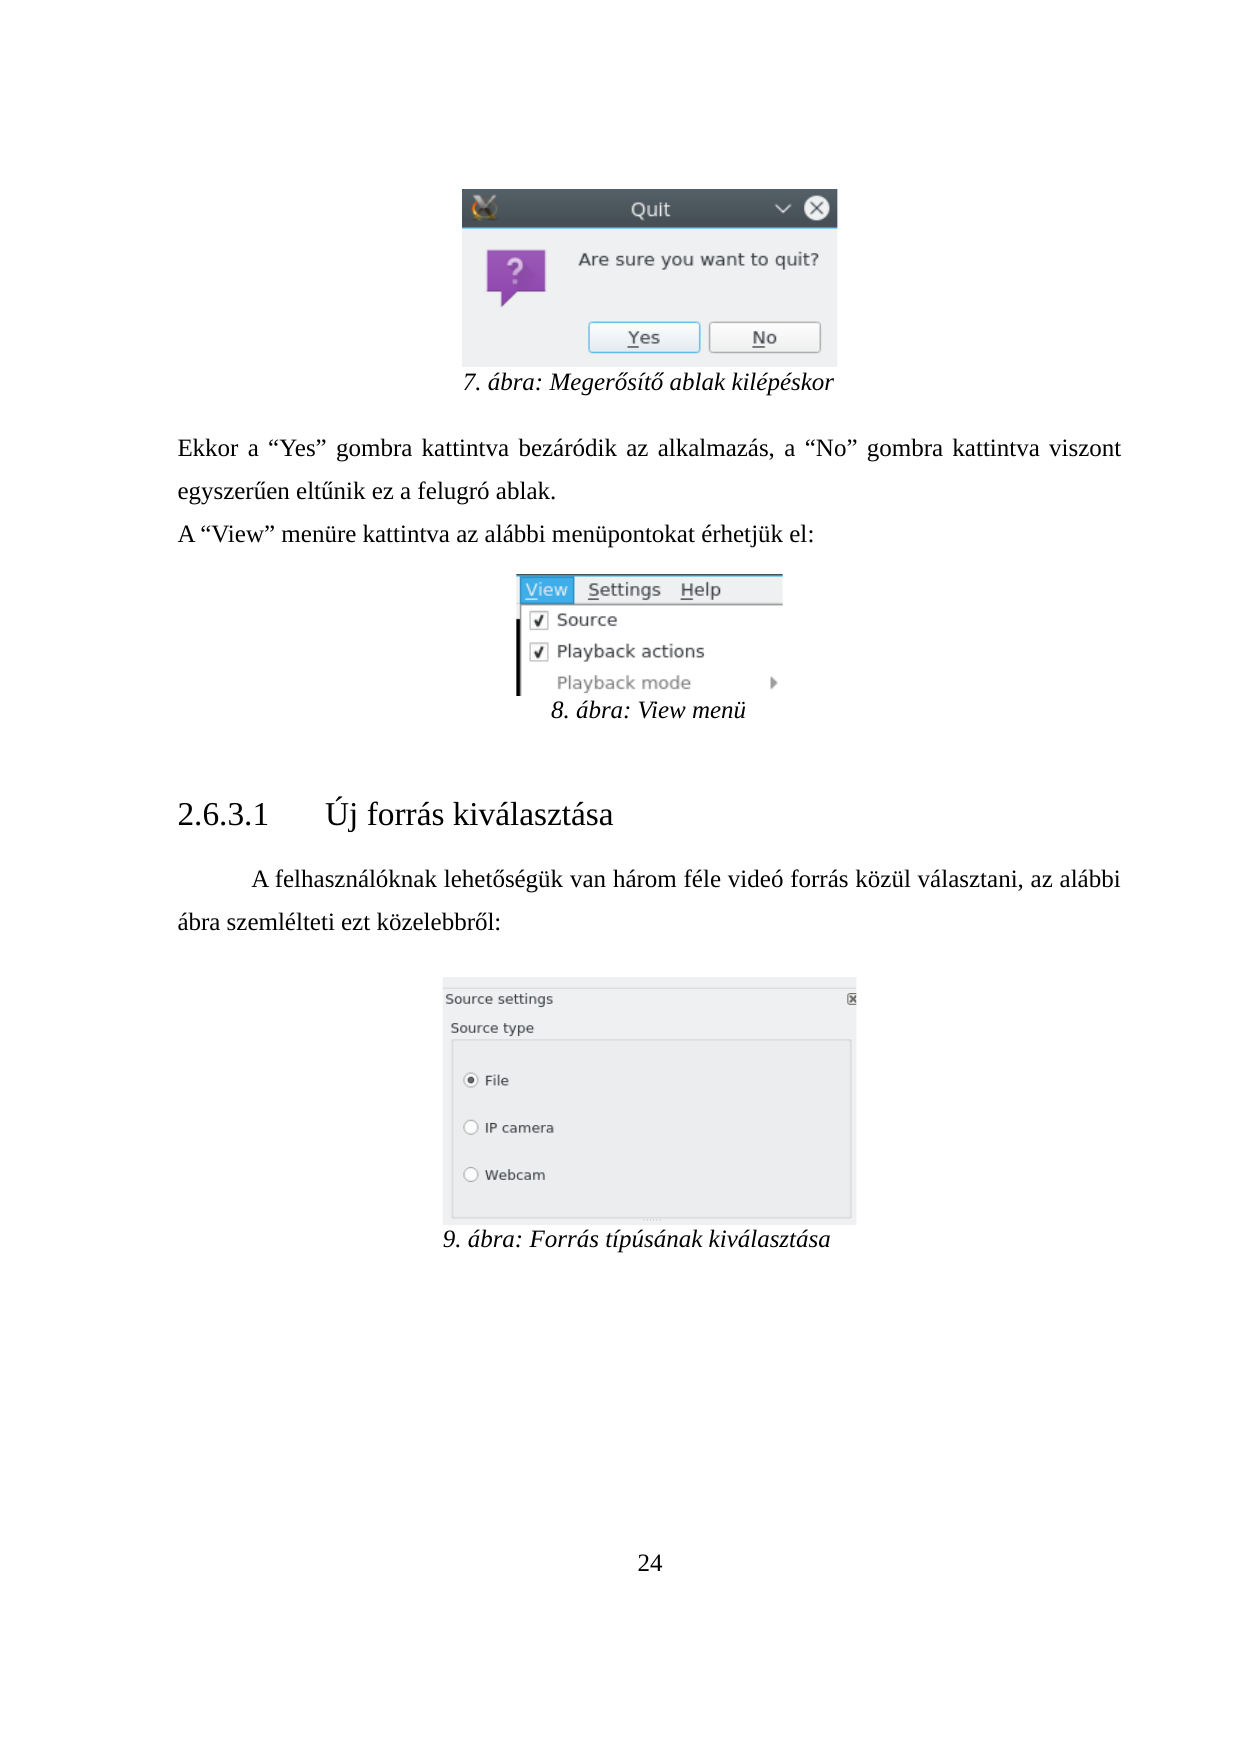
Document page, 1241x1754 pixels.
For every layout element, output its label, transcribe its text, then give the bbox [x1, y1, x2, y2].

text 7. ábra: Megerősítő ablak kilépéskor [454, 190, 845, 396]
text 9. ábra: Forrás típúsának kiválasztása [443, 1225, 857, 1253]
picture [462, 189, 838, 367]
subtitle Új forrás kiválasztása [177, 794, 1122, 833]
picture [442, 977, 857, 1225]
text 8. ábra: View menü [516, 696, 783, 724]
text Ekkor a “Yes” gombra kattintva bezáródik az alkalmazás, a “No” gombra kattintva viszont egyszerűen eltűnik ez a felugró ablak. [177, 177, 1122, 505]
text A “View” menüre kattintva az alábbi menüpontokat érhetjük el: [177, 519, 1122, 548]
picture [516, 574, 783, 696]
text A felhasználóknak lehetőségük van három féle videó forrás közül választani, az alábbi ábra szemlélteti ezt közelebbről: [177, 864, 1122, 936]
